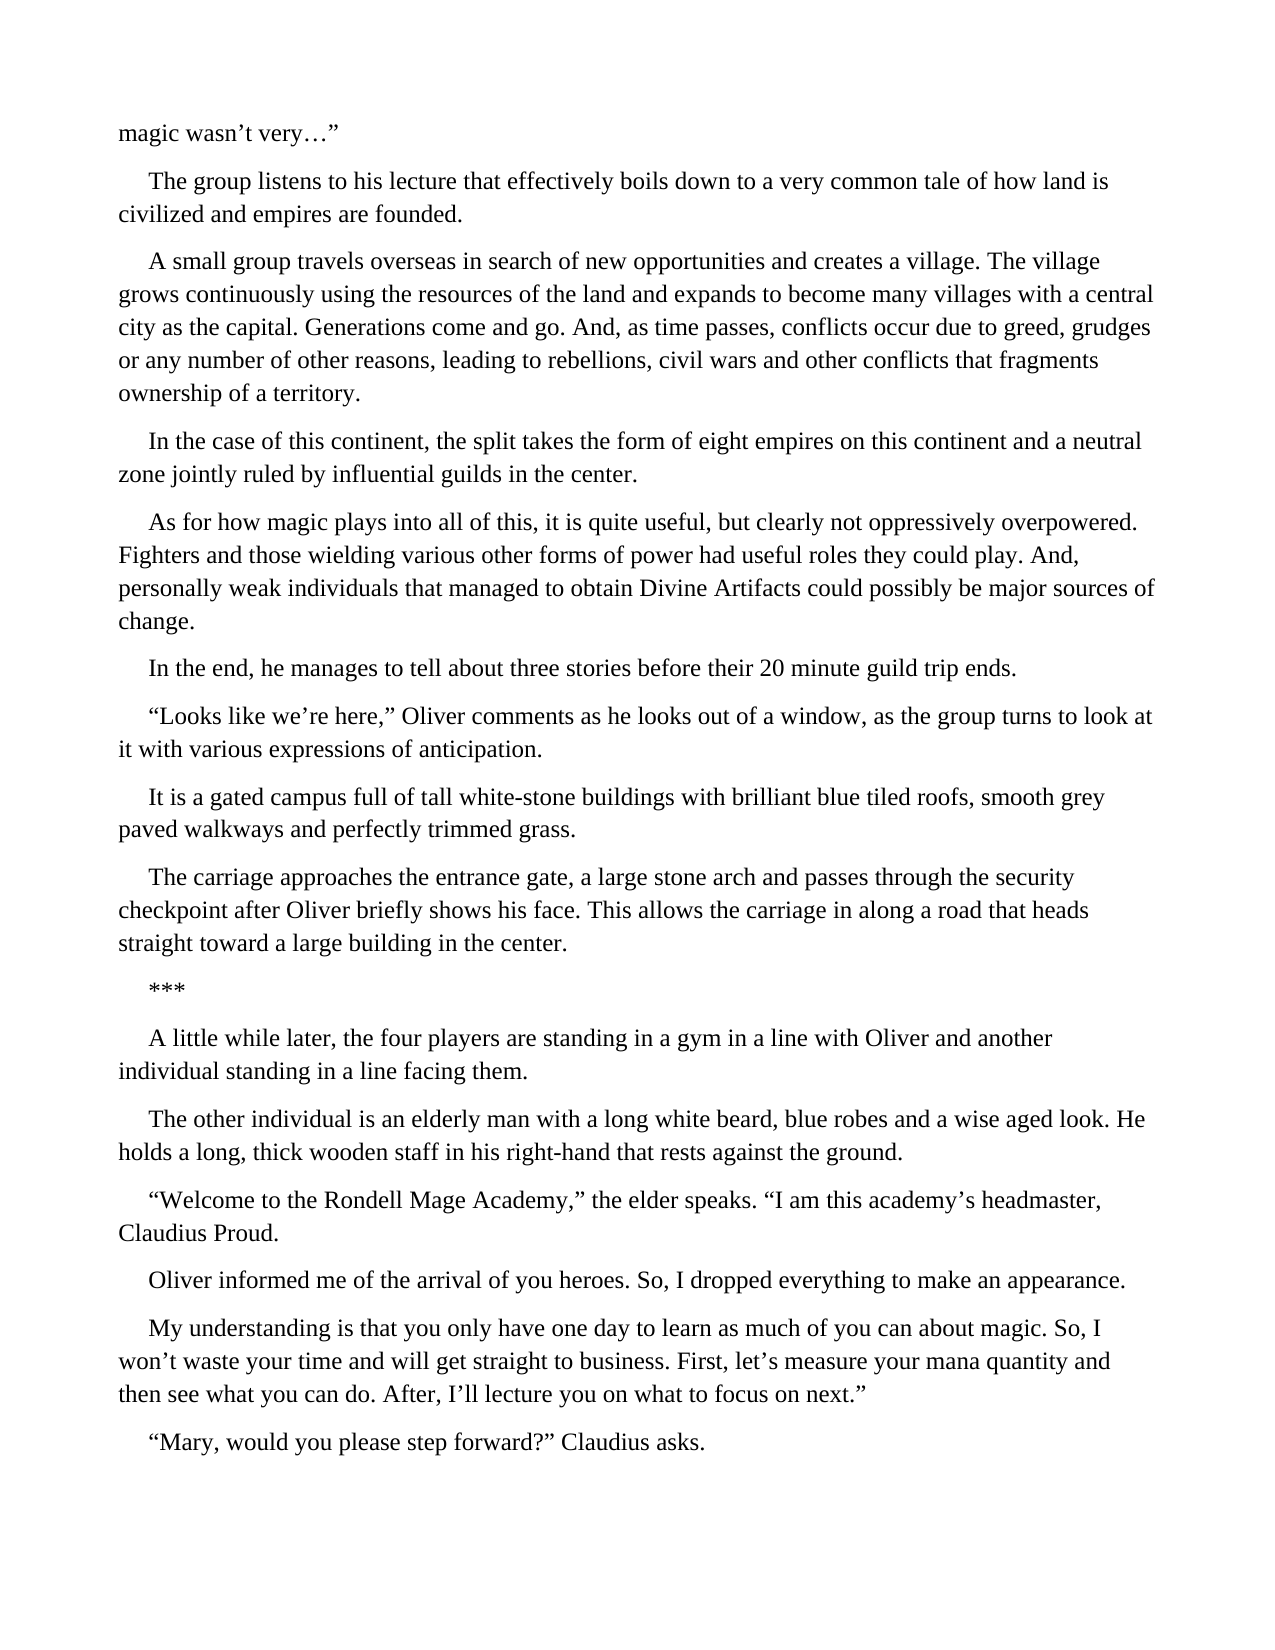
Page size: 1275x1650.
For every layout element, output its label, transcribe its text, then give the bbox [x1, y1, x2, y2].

text The carriage approaches the entrance gate, a large stone arch and passes through the security checkpoint after Oliver briefly shows his face. This allows the carriage in along a road that heads straight toward a large building in the center. [118, 862, 1157, 957]
text As for how magic plays into all of this, it is quite useful, but clearly not oppressively overpowered. Fighters and those wielding various other forms of power had useful roles they could play. And, personally weak individuals that managed to obtain Divine Artifacts could possibly be major sources of change. [118, 507, 1157, 634]
text A little while later, the four players are standing in a gym in a line with Oliver and another individual standing in a line facing them. [118, 1023, 1157, 1085]
text It is a gated campus full of tall white-stone buildings with brilliant blue tiled roofs, smooth grey paved walkways and perfectly trimmed grass. [118, 782, 1157, 843]
text Oliver informed me of the arrival of you heroes. So, I dropped everything to make an appearance. [118, 1265, 1157, 1294]
text My understanding is that you only have one day to learn as much of you can about magic. So, I won’t waste your time and will get straight to business. First, let’s measure your mana quantity and then see what you can do. After, I’ll lecture you on what to focus on next.” [118, 1313, 1157, 1408]
text “Welcome to the Rondell Mage Academy,” the elder speaks. “I am this academy’s headmaster, Claudius Proud. [118, 1185, 1157, 1246]
text magic wasn’t very…” [118, 118, 1157, 147]
text In the end, he manages to tell about three stories before their 20 minute guild trip ends. [118, 653, 1157, 682]
text The other individual is an elderly man with a long white beard, blue robes and a wise aged look. He holds a long, thick wooden staff in his right-hand that rests against the ground. [118, 1104, 1157, 1166]
text In the case of this continent, the split takes the form of eight empires on this continent and a neutral zone jointly ruled by influential guilds in the center. [118, 426, 1157, 488]
text *** [118, 976, 1157, 1004]
text “Looks like we’re here,” Oliver comments as he looks out of a window, as the group turns to look at it with various expressions of anticipation. [118, 701, 1157, 763]
text A small group travels overseas in search of new opportunities and creates a village. The village grows continuously using the resources of the land and expands to become many villages with a central city as the capital. Generations come and go. And, as time passes, conflicts occur due to greed, grudges or any number of other reasons, leading to rebellions, civil wars and other conflicts that fragments ownership of a territory. [118, 246, 1157, 407]
text “Mary, would you please step forward?” Claudius asks. [118, 1427, 1157, 1455]
text The group listens to his lecture that effectively boils down to a very common tale of how land is civilized and empires are founded. [118, 166, 1157, 227]
